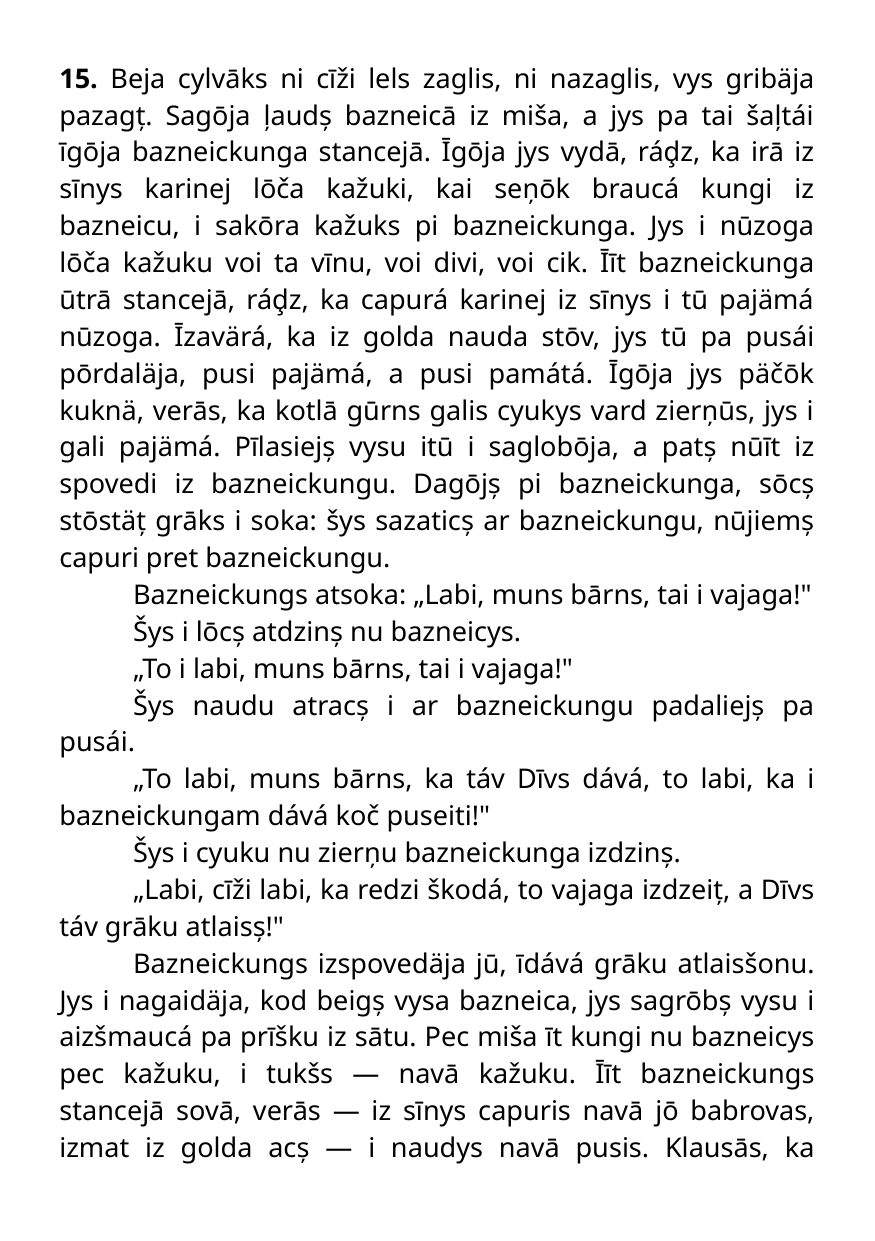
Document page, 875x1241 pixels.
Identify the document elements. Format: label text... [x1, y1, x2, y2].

text Šys naudu atracș i ar bazneickungu padaliejș pa pusái. [59, 686, 815, 760]
text 15. Beja cylvāks ni cīži lels zaglis, ni nazaglis, vys gribäja pazagț. Sagōja ļaudș bazneicā iz miša, a jys pa tai šaļtái īgōja bazneickunga stancejā. Īgōja jys vydā, ráḑz, ka irā iz sīnys karinej lōča kažuki, kai seņōk braucá kungi iz bazneicu, i sakōra kažuks pi bazneickunga. Jys i nūzoga lōča kažuku voi ta vīnu, voi divi, voi cik. Īīt bazneickunga ūtrā stancejā, ráḑz, ka capurá karinej iz sīnys i tū pajämá nūzoga. Īzavärá, ka iz golda nauda stōv, jys tū pa pusái pōrdaläja, pusi pajämá, a pusi památá. Īgōja jys päčōk kuknä, verās, ka kotlā gūrns galis cyukys vard zierņūs, jys i gali pajämá. Pīlasiejș vysu itū i saglobōja, a patș nūīt iz spovedi iz bazneickungu. Dagōjș pi bazneickunga, sōcș stōstäț grāks i soka: šys sazaticș ar bazneickungu, nūjiemș capuri pret bazneickungu. [59, 59, 815, 575]
text Bazneickungs atsoka: „Labi, muns bārns, tai i vajaga!" [59, 575, 815, 612]
text Bazneickungs izspovedäja jū, īdává grāku atlaisšonu. Jys i nagaidäja, kod beigș vysa bazneica, jys sagrōbș vysu i aizšmaucá pa prīšku iz sātu. Pec miša īt kungi nu bazneicys pec kažuku, i tukšs — navā kažuku. Īīt bazneickungs stancejā sovā, verās — iz sīnys capuris navā jō babrovas, izmat iz golda acș — i naudys navā pusis. Klausās, ka [59, 944, 815, 1165]
text „To labi, muns bārns, ka táv Dīvs dává, to labi, ka i bazneickungam dává koč puseiti!" [59, 760, 815, 833]
text Šys i lōcș atdzinș nu bazneicys. [59, 612, 815, 649]
text „To i labi, muns bārns, tai i vajaga!" [59, 649, 815, 686]
text „Labi, cīži labi, ka redzi škodá, to vajaga izdzeiț, a Dīvs táv grāku atlaisș!" [59, 870, 815, 944]
text Šys i cyuku nu zierņu bazneickunga izdzinș. [59, 833, 815, 870]
